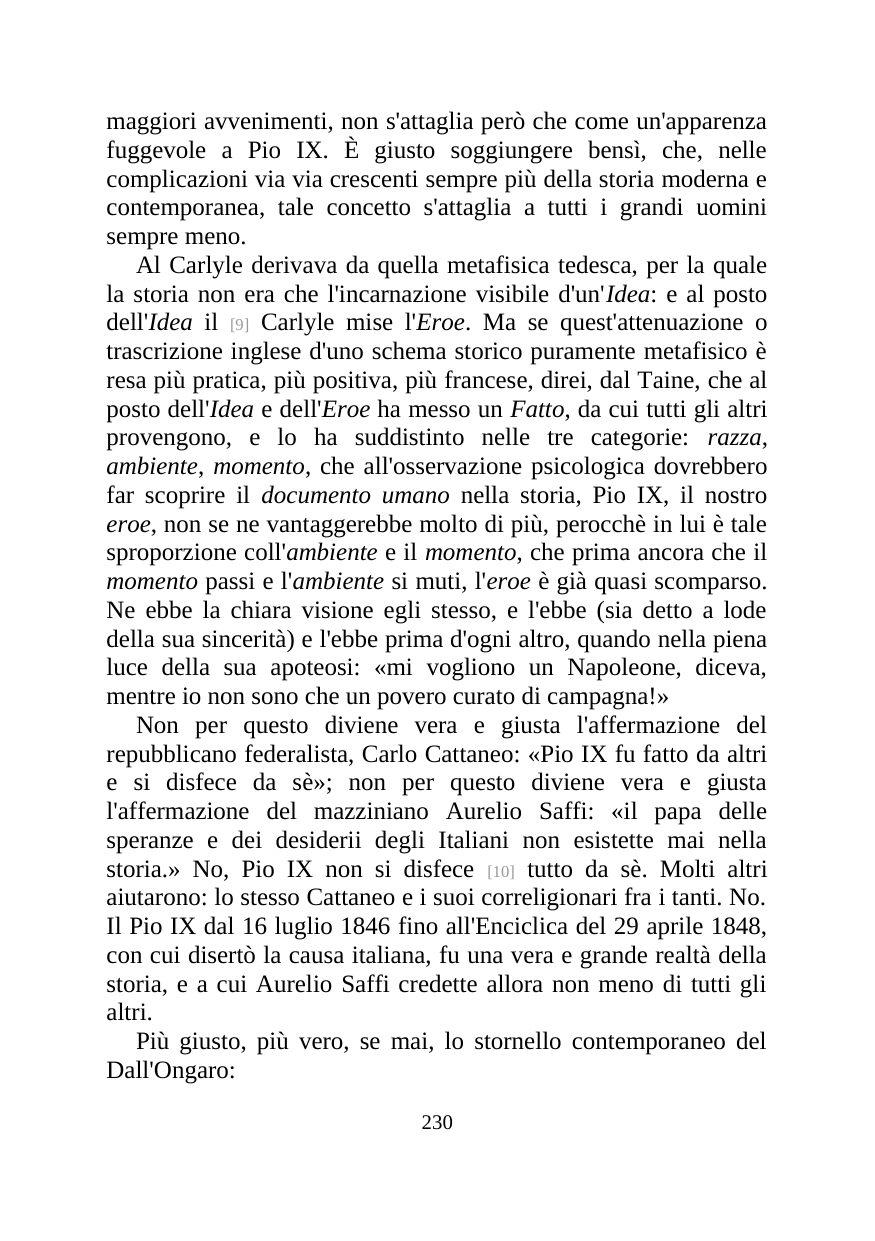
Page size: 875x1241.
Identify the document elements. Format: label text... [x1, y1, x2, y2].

text Non per questo diviene vera e giusta l'affermazione del repubblicano federalista, Carlo Cattaneo: «Pio IX fu fatto da altri e si disfece da sè»; non per questo diviene vera e giusta l'affermazione del mazziniano Aurelio Saffi: «il papa delle speranze e dei desiderii degli Italiani non esistette mai nella storia.» No, Pio IX non si disfece [10] tutto da sè. Molti altri aiutarono: lo stesso Cattaneo e i suoi correligionari fra i tanti. No. Il Pio IX dal 16 luglio 1846 fino all'Enciclica del 29 aprile 1848, con cui disertò la causa italiana, fu una vera e grande realtà della storia, e a cui Aurelio Saffi credette allora non meno di tutti gli altri. [106, 710, 768, 1026]
text Più giusto, più vero, se mai, lo stornello contemporaneo del Dall'Ongaro: [106, 1026, 768, 1084]
text maggiori avvenimenti, non s'attaglia però che come un'apparenza fuggevole a Pio IX. È giusto soggiungere bensì, che, nelle complicazioni via via crescenti sempre più della storia moderna e contemporanea, tale concetto s'attaglia a tutti i grandi uomini sempre meno. [106, 106, 768, 250]
text Al Carlyle derivava da quella metafisica tedesca, per la quale la storia non era che l'incarnazione visibile d'un'Idea: e al posto dell'Idea il [9] Carlyle mise l'Eroe. Ma se quest'attenuazione o trascrizione inglese d'uno schema storico puramente metafisico è resa più pratica, più positiva, più francese, direi, dal Taine, che al posto dell'Idea e dell'Eroe ha messo un Fatto, da cui tutti gli altri provengono, e lo ha suddistinto nelle tre categorie: razza, ambiente, momento, che all'osservazione psicologica dovrebbero far scoprire il documento umano nella storia, Pio IX, il nostro eroe, non se ne vantaggerebbe molto di più, perocchè in lui è tale sproporzione coll'ambiente e il momento, che prima ancora che il momento passi e l'ambiente si muti, l'eroe è già quasi scomparso. Ne ebbe la chiara visione egli stesso, e l'ebbe (sia detto a lode della sua sincerità) e l'ebbe prima d'ogni altro, quando nella piena luce della sua apoteosi: «mi vogliono un Napoleone, diceva, mentre io non sono che un povero curato di campagna!» [106, 250, 768, 710]
